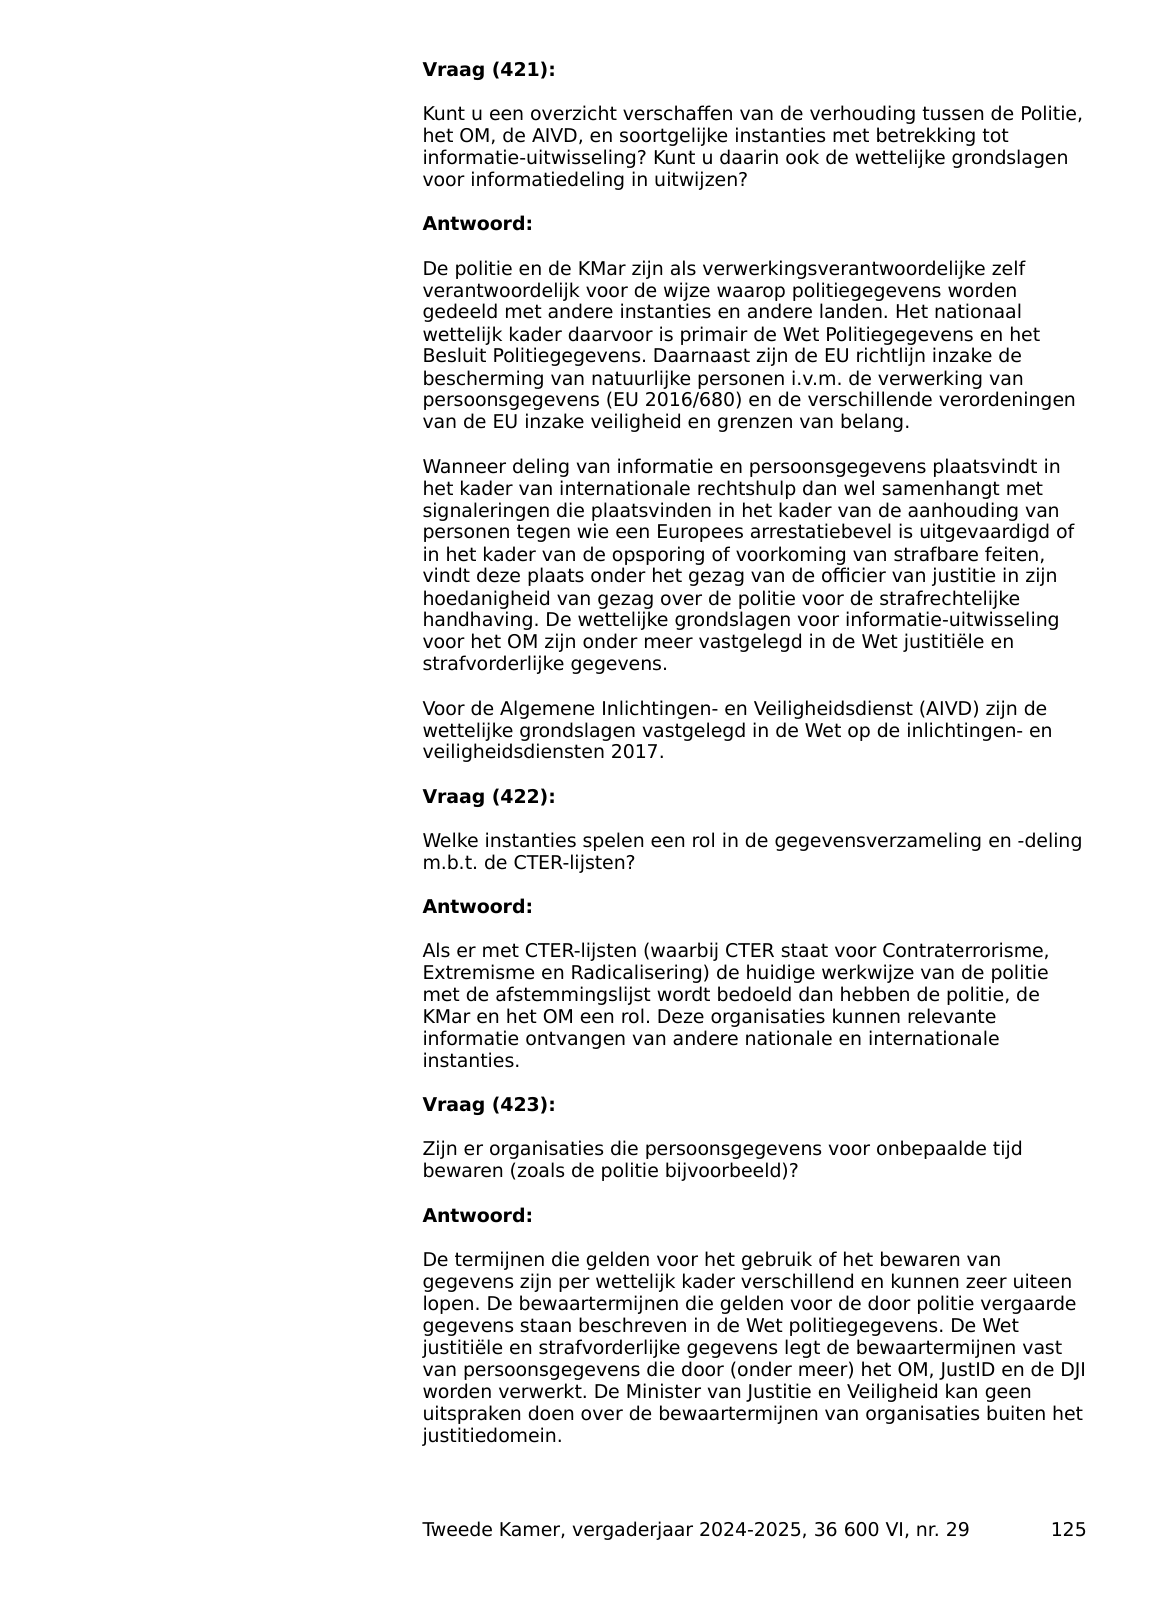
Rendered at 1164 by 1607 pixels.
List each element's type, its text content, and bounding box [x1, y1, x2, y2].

subtitle Antwoord: [422, 213, 1087, 235]
text Kunt u een overzicht verschaffen van de verhouding tussen de Politie, het OM, de AIVD, en soortgelijke instanties met betrekking tot informatie-uitwisseling? Kunt u daarin ook de wettelijke grondslagen voor informatiedeling in uitwijzen? [422, 103, 1087, 191]
subtitle Antwoord: [422, 1204, 1087, 1226]
text Wanneer deling van informatie en persoonsgegevens plaatsvindt in het kader van internationale rechtshulp dan wel samenhangt met signaleringen die plaatsvinden in het kader van de aanhouding van personen tegen wie een Europees arrestatiebevel is uitgevaardigd of in het kader van de opsporing of voorkoming van strafbare feiten, vindt deze plaats onder het gezag van de officier van justitie in zijn hoedanigheid van gezag over de politie voor de strafrechtelijke handhaving. De wettelijke grondslagen voor informatie-uitwisseling voor het OM zijn onder meer vastgelegd in de Wet justitiële en strafvorderlijke gegevens. [422, 456, 1087, 675]
text Voor de Algemene Inlichtingen- en Veiligheidsdienst (AIVD) zijn de wettelijke grondslagen vastgelegd in de Wet op de inlichtingen- en veiligheidsdiensten 2017. [422, 697, 1087, 763]
text Zijn er organisaties die persoonsgegevens voor onbepaalde tijd bewaren (zoals de politie bijvoorbeeld)? [422, 1138, 1087, 1182]
subtitle Vraag (421): [422, 59, 1087, 81]
subtitle Antwoord: [422, 896, 1087, 918]
text De politie en de KMar zijn als verwerkingsverantwoordelijke zelf verantwoordelijk voor de wijze waarop politiegegevens worden gedeeld met andere instanties en andere landen. Het nationaal wettelijk kader daarvoor is primair de Wet Politiegegevens en het Besluit Politiegegevens. Daarnaast zijn de EU richtlijn inzake de bescherming van natuurlijke personen i.v.m. de verwerking van persoonsgegevens (EU 2016/680) en de verschillende verordeningen van de EU inzake veiligheid en grenzen van belang. [422, 257, 1087, 433]
text De termijnen die gelden voor het gebruik of het bewaren van gegevens zijn per wettelijk kader verschillend en kunnen zeer uiteen lopen. De bewaartermijnen die gelden voor de door politie vergaarde gegevens staan beschreven in de Wet politiegegevens. De Wet justitiële en strafvorderlijke gegevens legt de bewaartermijnen vast van persoonsgegevens die door (onder meer) het OM, JustID en de DJI worden verwerkt. De Minister van Justitie en Veiligheid kan geen uitspraken doen over de bewaartermijnen van organisaties buiten het justitiedomein. [422, 1249, 1087, 1446]
text Welke instanties spelen een rol in de gegevensverzameling en -deling m.b.t. de CTER-lijsten? [422, 830, 1087, 874]
subtitle Vraag (422): [422, 786, 1087, 808]
text Als er met CTER-lijsten (waarbij CTER staat voor Contraterrorisme, Extremisme en Radicalisering) de huidige werkwijze van de politie met de afstemmingslijst wordt bedoeld dan hebben de politie, de KMar en het OM een rol. Deze organisaties kunnen relevante informatie ontvangen van andere nationale en internationale instanties. [422, 940, 1087, 1072]
subtitle Vraag (423): [422, 1094, 1087, 1116]
